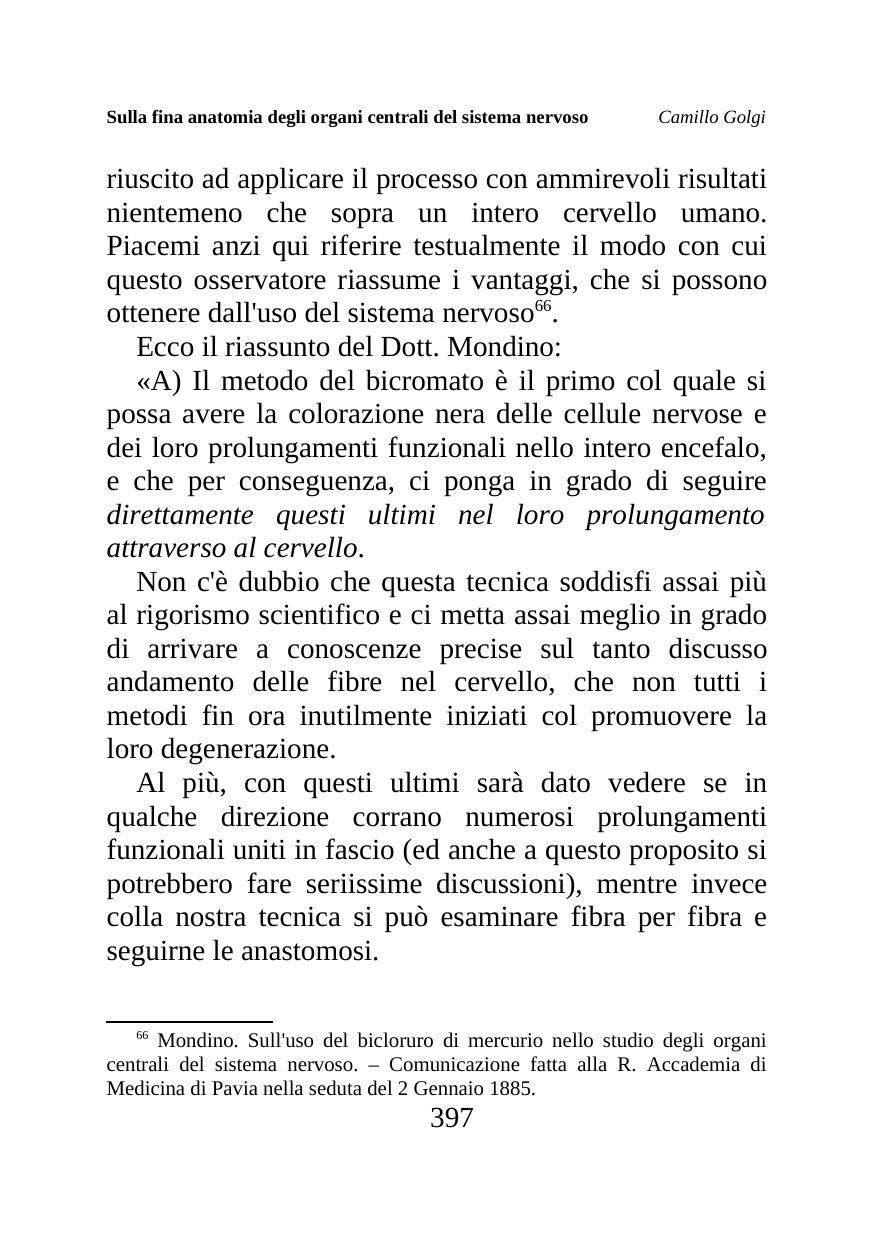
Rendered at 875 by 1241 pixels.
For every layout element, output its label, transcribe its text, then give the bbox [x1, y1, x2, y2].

text Al più, con questi ultimi sarà dato vedere se in qualche direzione corrano numerosi prolungamenti funzionali uniti in fascio (ed anche a questo proposito si potrebbero fare seriissime discussioni), mentre invece colla nostra tecnica si può esaminare fibra per fibra e seguirne le anastomosi. [106, 765, 768, 966]
text Non c'è dubbio che questa tecnica soddisfi assai più al rigorismo scientifico e ci metta assai meglio in grado di arrivare a conoscenze precise sul tanto discusso andamento delle fibre nel cervello, che non tutti i metodi fin ora inutilmente iniziati col promuovere la loro degenerazione. [106, 564, 768, 765]
text Ecco il riassunto del Dott. Mondino: [106, 329, 768, 363]
text riuscito ad applicare il processo con ammirevoli risultati nientemeno che sopra un intero cervello umano. Piacemi anzi qui riferire testualmente il modo con cui questo osservatore riassume i vantaggi, che si possono ottenere dall'uso del sistema nervoso. [106, 161, 768, 329]
text Mondino. Sull'uso del bicloruro di mercurio nello studio degli organi centrali del sistema nervoso. – Comunicazione fatta alla R. Accademia di Medicina di Pavia nella seduta del 2 Gennaio 1885. [106, 1028, 768, 1100]
text «A) Il metodo del bicromato è il primo col quale si possa avere la colorazione nera delle cellule nervose e dei loro prolungamenti funzionali nello intero encefalo, e che per conseguenza, ci ponga in grado di seguire direttamente questi ultimi nel loro prolungamento attraverso al cervello. [106, 363, 768, 564]
